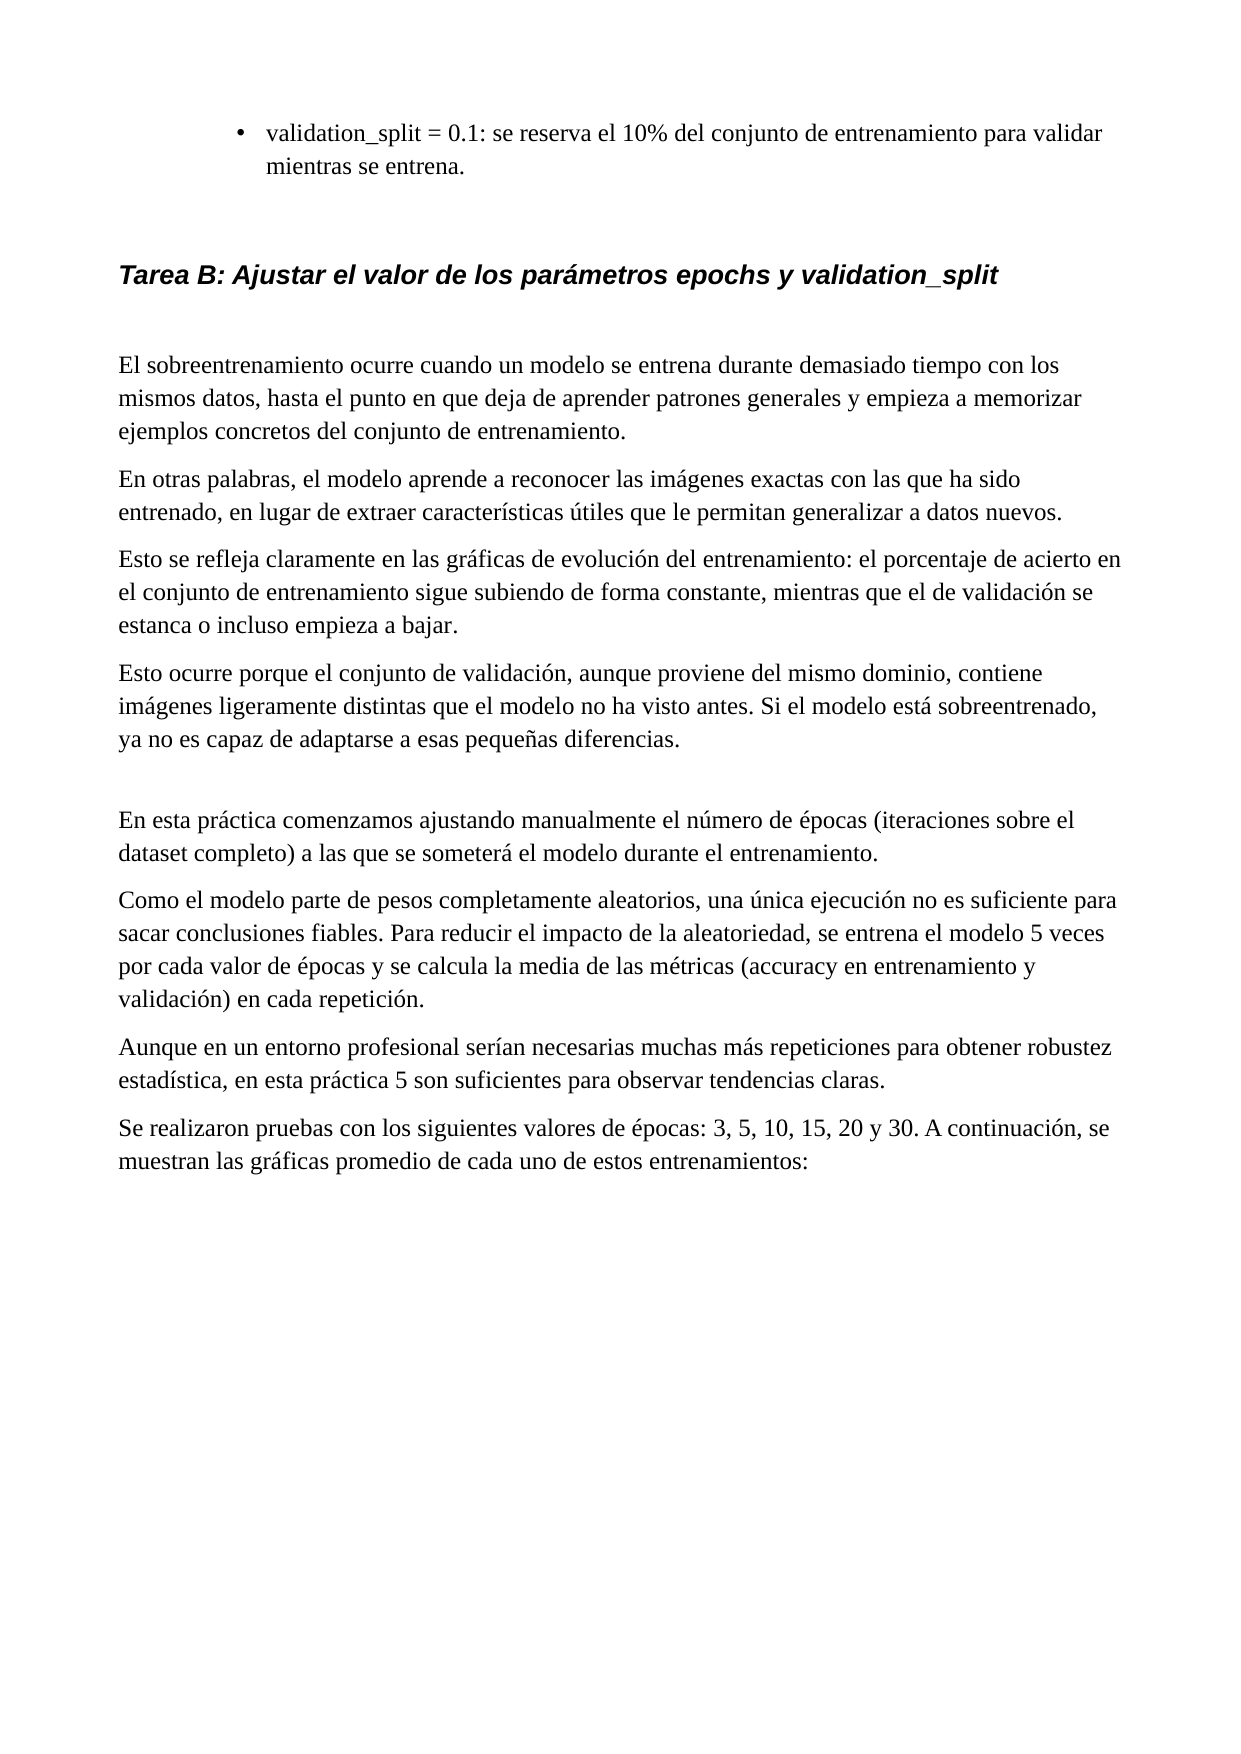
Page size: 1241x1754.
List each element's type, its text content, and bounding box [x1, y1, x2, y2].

text Aunque en un entorno profesional serían necesarias muchas más repeticiones para obtener robustez estadística, en esta práctica 5 son suficientes para observar tendencias claras. [118, 1032, 1122, 1094]
text Como el modelo parte de pesos completamente aleatorios, una única ejecución no es suficiente para sacar conclusiones fiables. Para reducir el impacto de la aleatoriedad, se entrena el modelo 5 veces por cada valor de épocas y se calcula la media de las métricas (accuracy en entrenamiento y validación) en cada repetición. [118, 885, 1122, 1013]
text Esto se refleja claramente en las gráficas de evolución del entrenamiento: el porcentaje de acierto en el conjunto de entrenamiento sigue subiendo de forma constante, mientras que el de validación se estanca o incluso empieza a bajar. [118, 544, 1122, 639]
list validation_split = 0.1: se reserva el 10% del conjunto de entrenamiento para validar mientras se entrena. [236, 118, 1122, 180]
text Esto ocurre porque el conjunto de validación, aunque proviene del mismo dominio, contiene imágenes ligeramente distintas que el modelo no ha visto antes. Si el modelo está sobreentrenado, ya no es capaz de adaptarse a esas pequeñas diferencias. [118, 658, 1122, 786]
text En otras palabras, el modelo aprende a reconocer las imágenes exactas con las que ha sido entrenado, en lugar de extraer características útiles que le permitan generalizar a datos nuevos. [118, 464, 1122, 526]
text En esta práctica comenzamos ajustando manualmente el número de épocas (iteraciones sobre el dataset completo) a las que se someterá el modelo durante el entrenamiento. [118, 805, 1122, 867]
text Se realizaron pruebas con los siguientes valores de épocas: 3, 5, 10, 15, 20 y 30. A continuación, se muestran las gráficas promedio de cada uno de estos entrenamientos: [118, 1113, 1122, 1174]
subtitle Tarea B: Ajustar el valor de los parámetros epochs y validation_split [118, 259, 1122, 290]
text El sobreentrenamiento ocurre cuando un modelo se entrena durante demasiado tiempo con los mismos datos, hasta el punto en que deja de aprender patrones generales y empieza a memorizar ejemplos concretos del conjunto de entrenamiento. [118, 350, 1122, 445]
